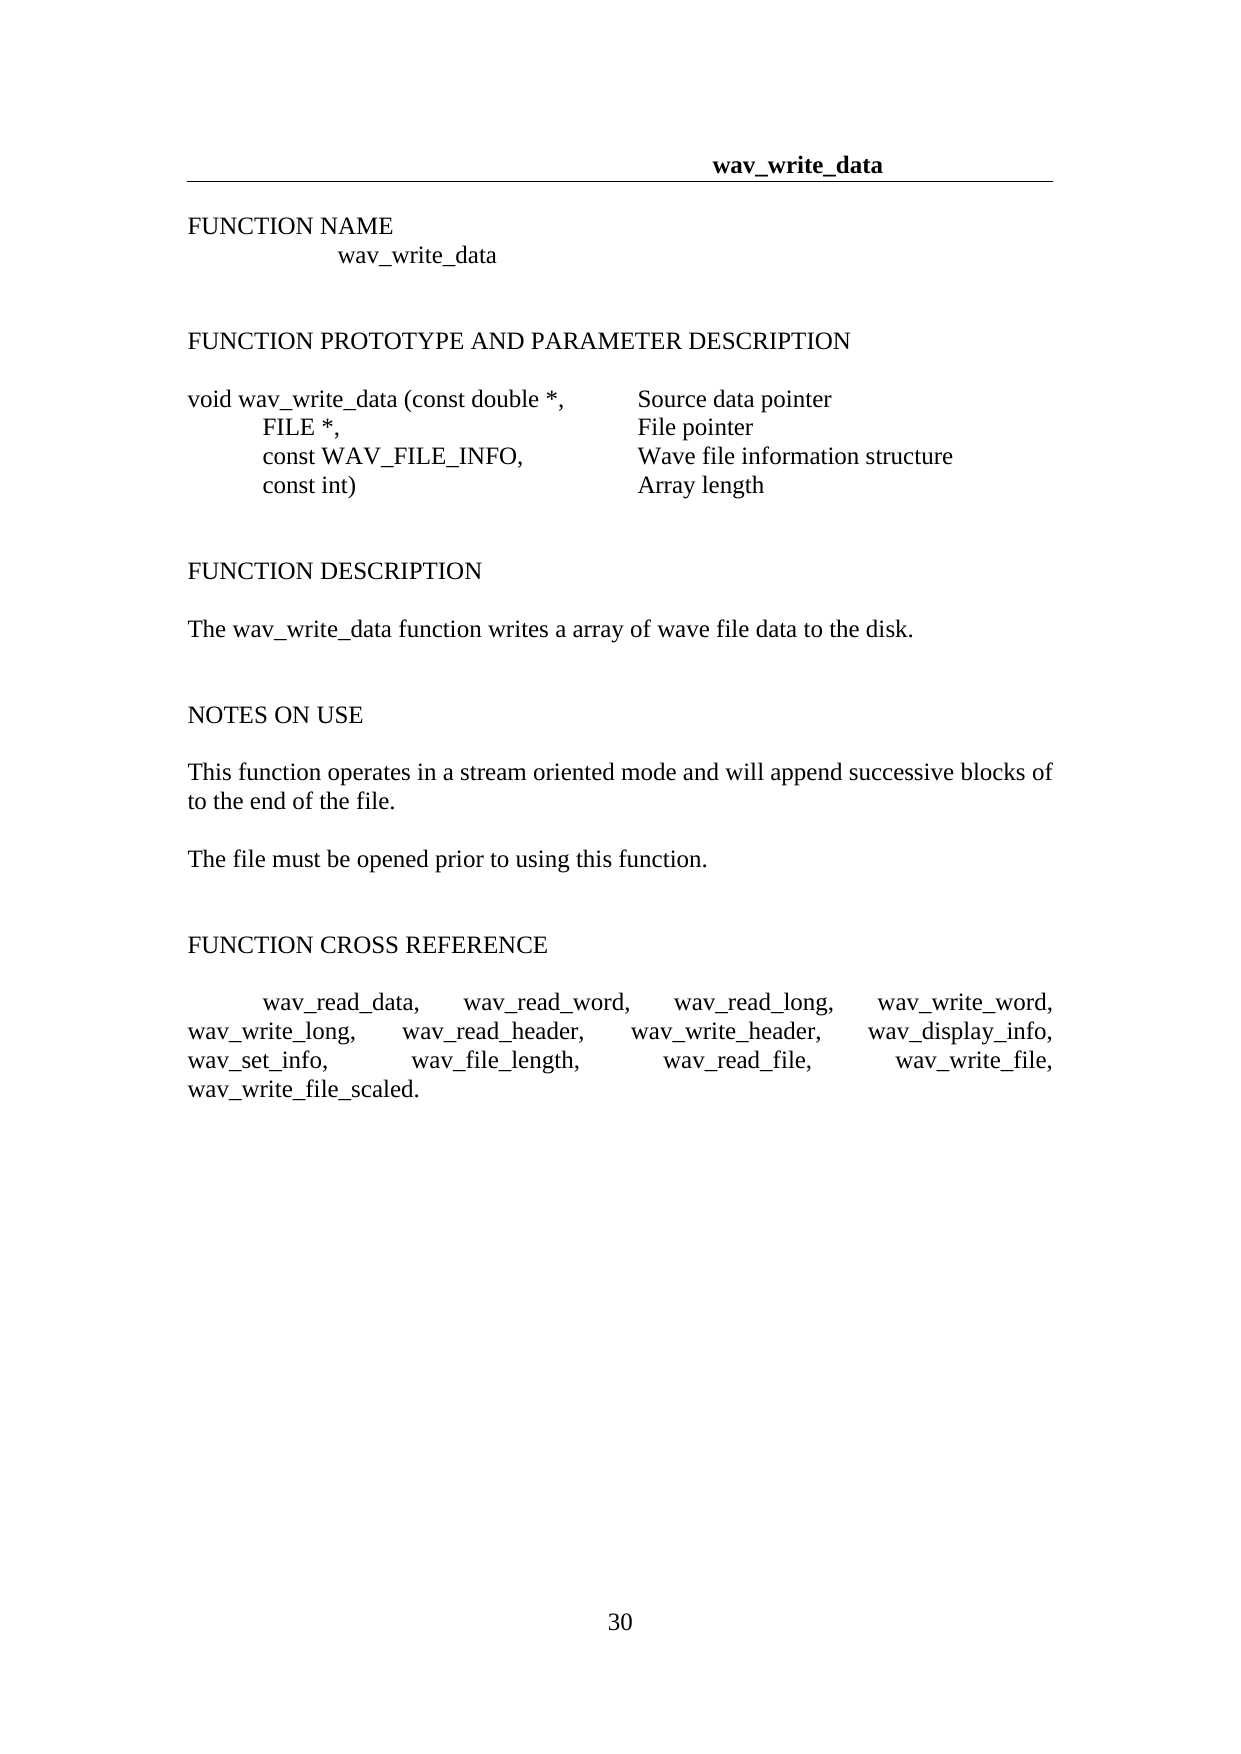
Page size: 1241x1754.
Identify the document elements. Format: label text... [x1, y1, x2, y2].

subtitle wav_write_data [187, 150, 1053, 181]
text FUNCTION NAME [187, 211, 1053, 240]
text The file must be opened prior to using this function. [187, 844, 1053, 872]
text FILE *, File pointer [187, 412, 1053, 441]
text wav_read_data, wav_read_word, wav_read_long, wav_write_word, wav_write_long, wav_read_header, wav_write_header, wav_display_info, wav_set_info, wav_file_length, wav_read_file, wav_write_file, wav_write_file_scaled. [187, 987, 1053, 1102]
text const int) Array length [187, 470, 1053, 499]
text This function operates in a stream oriented mode and will append successive blocks of to the end of the file. [187, 757, 1053, 815]
text wav_write_data [187, 240, 1053, 269]
text FUNCTION DESCRIPTION [187, 556, 1053, 585]
text const WAV_FILE_INFO, Wave file information structure [187, 441, 1053, 470]
text FUNCTION PROTOTYPE AND PARAMETER DESCRIPTION [187, 326, 1053, 355]
text FUNCTION CROSS REFERENCE [187, 930, 1053, 959]
text NOTES ON USE [187, 700, 1053, 729]
text void wav_write_data (const double *, Source data pointer [187, 384, 1053, 412]
text The wav_write_data function writes a array of wave file data to the disk. [187, 614, 1053, 642]
